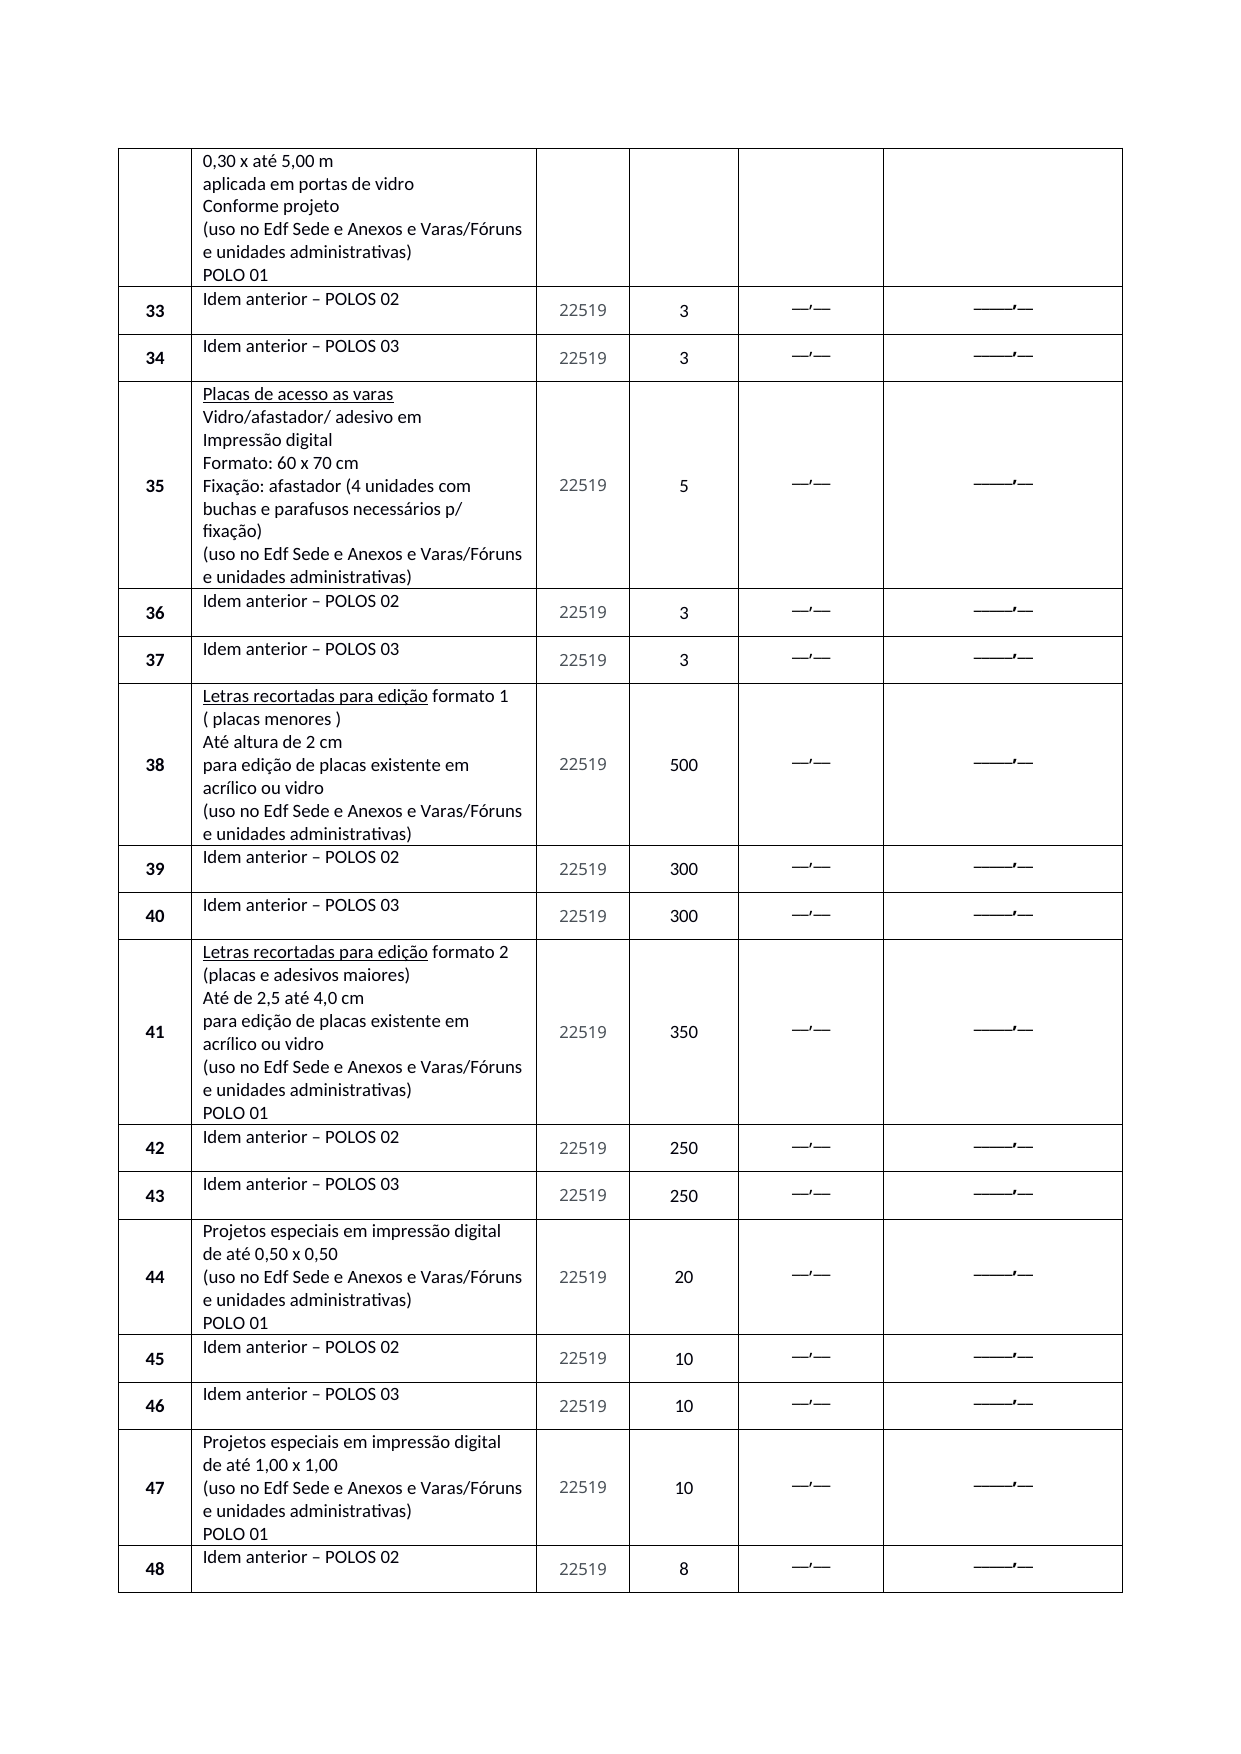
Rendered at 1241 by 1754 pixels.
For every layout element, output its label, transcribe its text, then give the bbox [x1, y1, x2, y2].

table_cell Projetos especiais em impressão digital de até 0,50 x 0,50 (uso no Edf Sede e Anexos e Varas/Fóruns e unidades administrativas) POLO 01 [192, 1220, 536, 1334]
table_cell 10 [630, 1335, 738, 1382]
table_cell [630, 149, 738, 286]
table_cell 48 [119, 1546, 191, 1592]
table_cell 5 [630, 382, 738, 588]
table_cell Idem anterior – POLOS 03 [192, 893, 536, 939]
table_cell __,__ [739, 382, 883, 588]
table_cell 3 [630, 637, 738, 683]
table_cell _____,__ [884, 637, 1122, 683]
table_cell _____,__ [884, 382, 1122, 588]
table_cell __,__ [739, 940, 883, 1124]
table_cell 37 [119, 637, 191, 683]
table_cell 22519 [537, 940, 629, 1124]
table_cell _____,__ [884, 1172, 1122, 1218]
table_cell Idem anterior – POLOS 02 [192, 589, 536, 636]
table_cell __,__ [739, 287, 883, 334]
table_cell 22519 [537, 1383, 629, 1429]
table_cell __,__ [739, 335, 883, 381]
table_cell 38 [119, 684, 191, 844]
table_cell __,__ [739, 1383, 883, 1429]
table_cell 22519 [537, 1220, 629, 1334]
table_cell 10 [630, 1383, 738, 1429]
table_cell 250 [630, 1125, 738, 1171]
table_cell _____,__ [884, 589, 1122, 636]
table_cell _____,__ [884, 287, 1122, 334]
table_cell __,__ [739, 684, 883, 844]
table_cell __,__ [739, 1335, 883, 1382]
table_cell 42 [119, 1125, 191, 1171]
table_cell Idem anterior – POLOS 03 [192, 335, 536, 381]
table_cell 40 [119, 893, 191, 939]
table_cell Idem anterior – POLOS 03 [192, 1172, 536, 1218]
table_cell __,__ [739, 893, 883, 939]
table_cell _____,__ [884, 846, 1122, 892]
table_cell 41 [119, 940, 191, 1124]
table_cell 44 [119, 1220, 191, 1334]
table_cell 22519 [537, 335, 629, 381]
table_cell 22519 [537, 684, 629, 844]
table_cell [119, 149, 191, 286]
table_cell __,__ [739, 637, 883, 683]
table_cell 22519 [537, 382, 629, 588]
table_cell 22519 [537, 846, 629, 892]
table_cell 300 [630, 846, 738, 892]
table_cell Idem anterior – POLOS 02 [192, 1125, 536, 1171]
table_cell 3 [630, 589, 738, 636]
table_cell 10 [630, 1430, 738, 1544]
table_cell 43 [119, 1172, 191, 1218]
table_cell _____,__ [884, 893, 1122, 939]
table_cell 36 [119, 589, 191, 636]
table_cell _____,__ [884, 335, 1122, 381]
table_cell [884, 149, 1122, 286]
table_cell _____,__ [884, 1125, 1122, 1171]
table_cell 22519 [537, 1430, 629, 1544]
table_cell 3 [630, 287, 738, 334]
table_cell 22519 [537, 893, 629, 939]
table_cell __,__ [739, 1220, 883, 1334]
table_cell _____,__ [884, 684, 1122, 844]
table_cell __,__ [739, 1172, 883, 1218]
table_cell 300 [630, 893, 738, 939]
table_cell 500 [630, 684, 738, 844]
table_cell Idem anterior – POLOS 02 [192, 846, 536, 892]
table_cell 3 [630, 335, 738, 381]
table_cell Idem anterior – POLOS 03 [192, 1383, 536, 1429]
table_cell 34 [119, 335, 191, 381]
table_cell 22519 [537, 637, 629, 683]
table_cell Letras recortadas para edição formato 2 (placas e adesivos maiores) Até de 2,5 até 4,0 cm para edição de placas existente em acrílico ou vidro (uso no Edf Sede e Anexos e Varas/Fóruns e unidades administrativas) POLO 01 [192, 940, 536, 1124]
table_cell 22519 [537, 1335, 629, 1382]
table_cell 33 [119, 287, 191, 334]
table_cell Idem anterior – POLOS 02 [192, 1546, 536, 1592]
table_cell Placas de acesso as varas Vidro/afastador/ adesivo em Impressão digital Formato: 60 x 70 cm Fixação: afastador (4 unidades com buchas e parafusos necessários p/ fixação) (uso no Edf Sede e Anexos e Varas/Fóruns e unidades administrativas) [192, 382, 536, 588]
table_cell _____,__ [884, 940, 1122, 1124]
table_cell 0,30 x até 5,00 m aplicada em portas de vidro Conforme projeto (uso no Edf Sede e Anexos e Varas/Fóruns e unidades administrativas) POLO 01 [192, 149, 536, 286]
table_cell 22519 [537, 1546, 629, 1592]
table_cell 47 [119, 1430, 191, 1544]
table_cell Idem anterior – POLOS 02 [192, 1335, 536, 1382]
table_cell 22519 [537, 1125, 629, 1171]
table_cell Idem anterior – POLOS 03 [192, 637, 536, 683]
table_cell 22519 [537, 1172, 629, 1218]
table_cell __,__ [739, 1125, 883, 1171]
table_cell 35 [119, 382, 191, 588]
table_cell _____,__ [884, 1546, 1122, 1592]
table_cell 8 [630, 1546, 738, 1592]
table_cell __,__ [739, 589, 883, 636]
table_cell 39 [119, 846, 191, 892]
table_cell 22519 [537, 287, 629, 334]
table_cell Projetos especiais em impressão digital de até 1,00 x 1,00 (uso no Edf Sede e Anexos e Varas/Fóruns e unidades administrativas) POLO 01 [192, 1430, 536, 1544]
table_cell 46 [119, 1383, 191, 1429]
table_cell __,__ [739, 1546, 883, 1592]
table_cell Letras recortadas para edição formato 1 ( placas menores ) Até altura de 2 cm para edição de placas existente em acrílico ou vidro (uso no Edf Sede e Anexos e Varas/Fóruns e unidades administrativas) [192, 684, 536, 844]
table_cell __,__ [739, 846, 883, 892]
table_cell 350 [630, 940, 738, 1124]
table_cell Idem anterior – POLOS 02 [192, 287, 536, 334]
table_cell [537, 149, 629, 286]
table_cell _____,__ [884, 1220, 1122, 1334]
table_cell 250 [630, 1172, 738, 1218]
table_cell [739, 149, 883, 286]
table_cell 22519 [537, 589, 629, 636]
table_cell 45 [119, 1335, 191, 1382]
table_cell __,__ [739, 1430, 883, 1544]
table_cell _____,__ [884, 1335, 1122, 1382]
table_cell 20 [630, 1220, 738, 1334]
table_cell _____,__ [884, 1383, 1122, 1429]
table_cell _____,__ [884, 1430, 1122, 1544]
